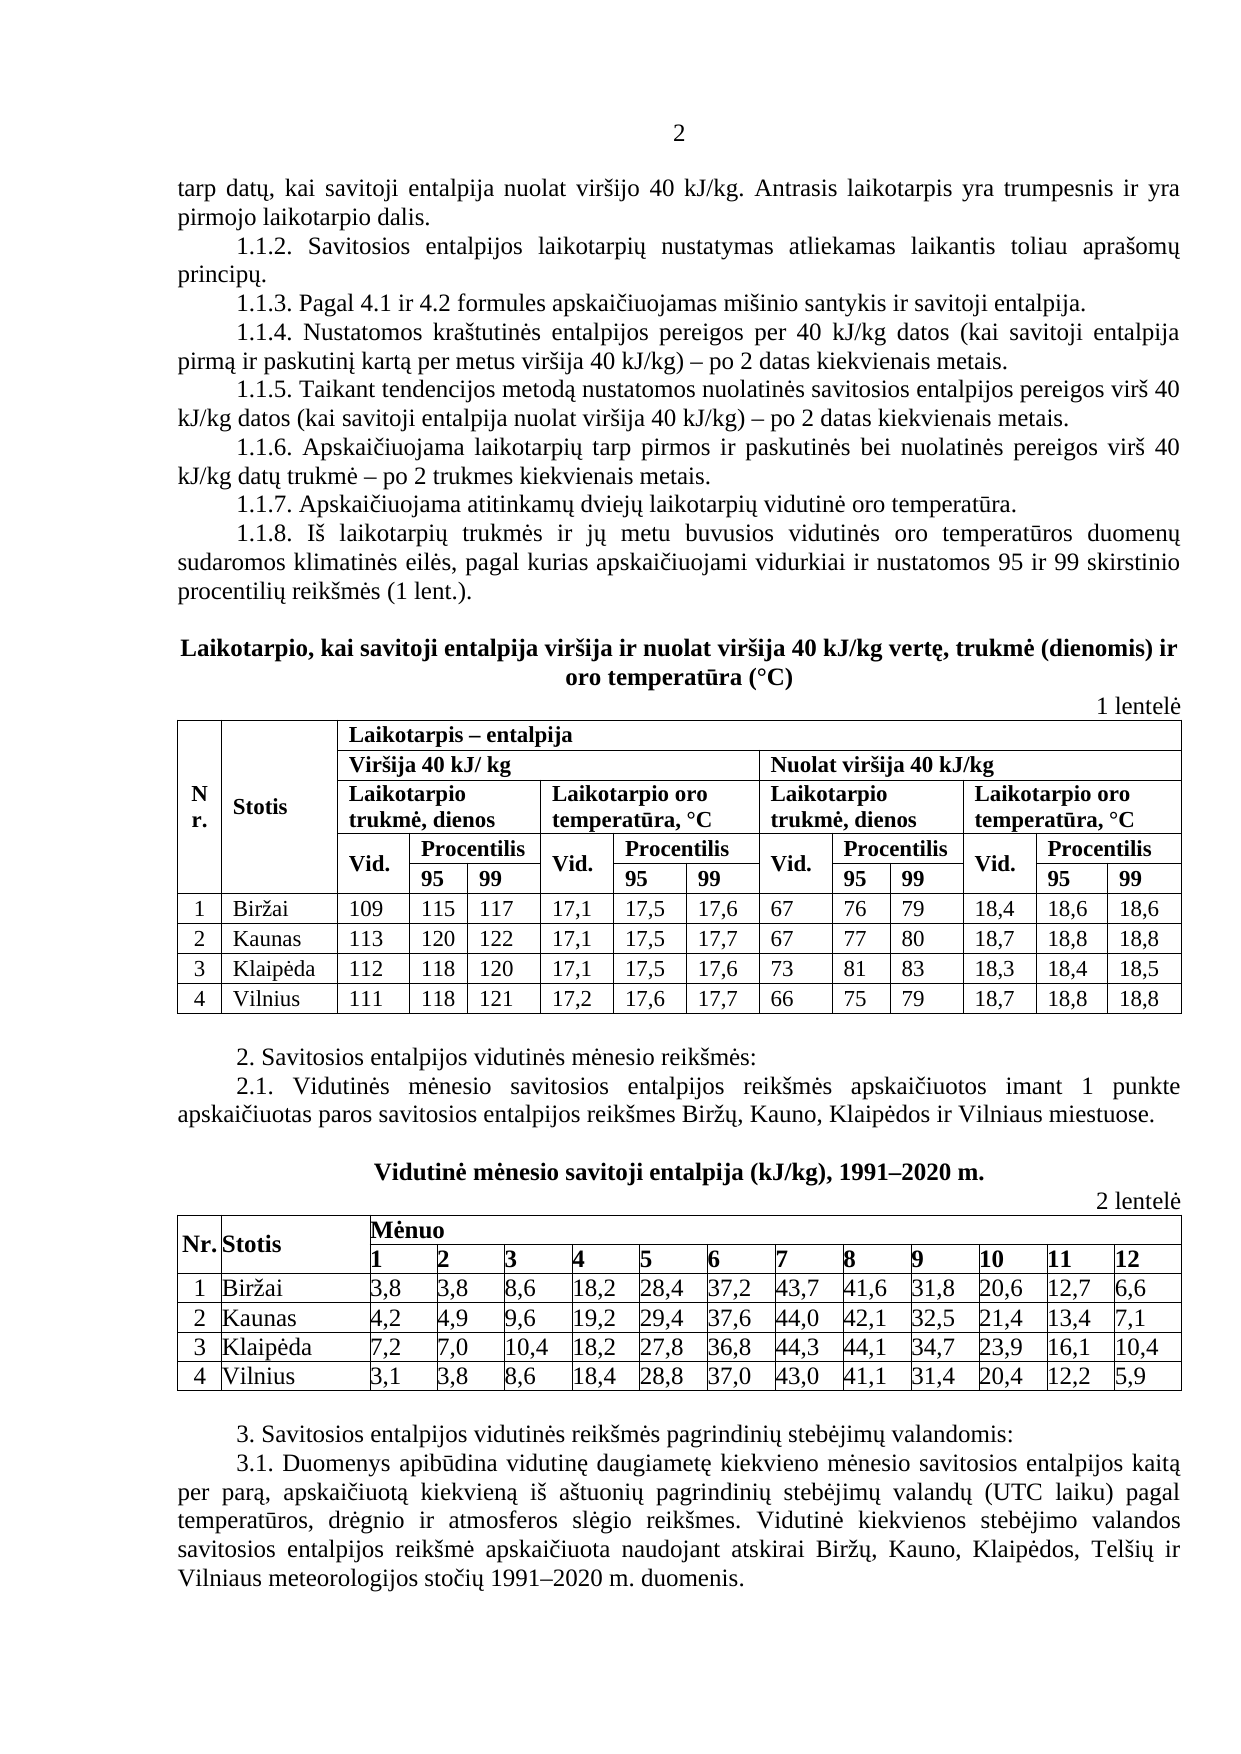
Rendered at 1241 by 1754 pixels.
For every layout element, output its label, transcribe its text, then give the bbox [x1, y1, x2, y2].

table_cell 17,6 [614, 984, 686, 1013]
table_cell 113 [338, 924, 409, 953]
table_cell 27,8 [640, 1333, 707, 1361]
table_cell Procentilis [410, 834, 540, 863]
table_cell 17,1 [541, 954, 613, 983]
table_cell 2 [178, 924, 221, 953]
table_cell Vid. [964, 834, 1036, 893]
table_cell 17,6 [687, 894, 759, 923]
table_cell 20,6 [980, 1274, 1047, 1302]
table_cell 118 [410, 984, 467, 1013]
table_header Nr. [178, 1216, 221, 1273]
table_cell 112 [338, 954, 409, 983]
table_cell 95 [410, 864, 467, 893]
text tarp datų, kai savitoji entalpija nuolat viršijo 40 kJ/kg. Antrasis laikotarpis yra trumpesnis ir yra pirmojo laikotarpio dalis. [177, 173, 1181, 231]
table_cell Klaipėda [222, 1333, 370, 1361]
table_cell 95 [614, 864, 686, 893]
table_cell 18,6 [1108, 894, 1181, 923]
table_cell 31,4 [912, 1362, 979, 1390]
table_cell 77 [833, 924, 890, 953]
table_cell 99 [468, 864, 540, 893]
table_cell 23,9 [980, 1333, 1047, 1361]
table_header Laikotarpis – entalpija [338, 721, 1181, 749]
table_cell 10,4 [505, 1333, 572, 1361]
table_cell 18,4 [964, 894, 1036, 923]
table_cell 2 [178, 1303, 221, 1332]
table_cell 17,6 [687, 954, 759, 983]
table_cell 7,2 [371, 1333, 437, 1361]
table_cell 31,8 [912, 1274, 979, 1302]
table_cell 99 [1108, 864, 1181, 893]
table_cell 8,6 [505, 1362, 572, 1390]
table_cell 67 [760, 894, 832, 923]
text 2. Savitosios entalpijos vidutinės mėnesio reikšmės: [177, 1042, 1181, 1071]
table_cell 3 [505, 1245, 572, 1273]
text 1.1.5. Taikant tendencijos metodą nustatomos nuolatinės savitosios entalpijos pereigos virš 40 kJ/kg datos (kai savitoji entalpija nuolat viršija 40 kJ/kg) – po 2 datas kiekvienais metais. [177, 374, 1181, 432]
table_cell Laikotarpio oro temperatūra, °C [964, 781, 1181, 833]
table_cell 17,7 [687, 924, 759, 953]
table_cell 43,0 [776, 1362, 843, 1390]
table_cell 17,1 [541, 894, 613, 923]
text 1.1.4. Nustatomos kraštutinės entalpijos pereigos per 40 kJ/kg datos (kai savitoji entalpija pirmą ir paskutinį kartą per metus viršija 40 kJ/kg) – po 2 datas kiekvienais metais. [177, 317, 1181, 374]
text 2.1. Vidutinės mėnesio savitosios entalpijos reikšmės apskaičiuotos imant 1 punkte apskaičiuotas paros savitosios entalpijos reikšmes Biržų, Kauno, Klaipėdos ir Vilniaus miestuose. [177, 1071, 1181, 1128]
text 2 lentelė [177, 1186, 1181, 1214]
table_cell Kaunas [222, 924, 337, 953]
table_cell Vid. [338, 834, 409, 893]
table_cell Laikotarpio trukmė, dienos [338, 781, 540, 833]
table_cell 12 [1115, 1245, 1181, 1273]
table_cell 120 [410, 924, 467, 953]
table_cell 18,4 [1037, 954, 1107, 983]
table_cell 28,8 [640, 1362, 707, 1390]
table_cell 18,5 [1108, 954, 1181, 983]
table_cell 21,4 [980, 1303, 1047, 1332]
text Vidutinė mėnesio savitoji entalpija (kJ/kg), 1991–2020 m. [177, 1157, 1181, 1186]
table_cell 10 [980, 1245, 1047, 1273]
table_cell 76 [833, 894, 890, 923]
table_cell 4,2 [371, 1303, 437, 1332]
table_cell 79 [891, 894, 963, 923]
table_cell 3,1 [371, 1362, 437, 1390]
table_cell 120 [468, 954, 540, 983]
table_cell Klaipėda [222, 954, 337, 983]
table_cell 122 [468, 924, 540, 953]
table_cell 95 [1037, 864, 1107, 893]
table_cell 81 [833, 954, 890, 983]
table_header Stotis [222, 1216, 370, 1273]
table_cell 10,4 [1115, 1333, 1181, 1361]
table_cell 4 [573, 1245, 639, 1273]
table_cell 17,5 [614, 894, 686, 923]
table_cell 7 [776, 1245, 843, 1273]
table_cell 75 [833, 984, 890, 1013]
table_cell 3,8 [371, 1274, 437, 1302]
table_cell 29,4 [640, 1303, 707, 1332]
table_cell 32,5 [912, 1303, 979, 1332]
table_cell 18,7 [964, 984, 1036, 1013]
table_cell 3,8 [438, 1362, 504, 1390]
table_cell Vid. [541, 834, 613, 893]
table_cell 13,4 [1048, 1303, 1114, 1332]
table_cell Laikotarpio oro temperatūra, °C [541, 781, 759, 833]
table_cell 80 [891, 924, 963, 953]
table_cell Procentilis [614, 834, 759, 863]
table_cell 18,2 [573, 1333, 639, 1361]
table_cell 8 [844, 1245, 911, 1273]
table_header Nr. [178, 721, 221, 893]
table_cell 7,0 [438, 1333, 504, 1361]
table_cell 4 [178, 1362, 221, 1390]
table_cell 18,8 [1108, 924, 1181, 953]
table_cell 17,7 [687, 984, 759, 1013]
table_cell 117 [468, 894, 540, 923]
table_cell 17,5 [614, 924, 686, 953]
table_cell Nuolat viršija 40 kJ/kg [760, 751, 1181, 779]
text 3. Savitosios entalpijos vidutinės reikšmės pagrindinių stebėjimų valandomis: [177, 1419, 1181, 1448]
text 1.1.7. Apskaičiuojama atitinkamų dviejų laikotarpių vidutinė oro temperatūra. [177, 489, 1181, 518]
table_cell 83 [891, 954, 963, 983]
table_cell 109 [338, 894, 409, 923]
table_cell 4,9 [438, 1303, 504, 1332]
table_cell 16,1 [1048, 1333, 1114, 1361]
table_cell 121 [468, 984, 540, 1013]
table_cell 1 [371, 1245, 437, 1273]
table_cell 11 [1048, 1245, 1114, 1273]
table_cell Viršija 40 kJ/ kg [338, 751, 759, 779]
table_cell 3 [178, 954, 221, 983]
text 1.1.2. Savitosios entalpijos laikotarpių nustatymas atliekamas laikantis toliau aprašomų principų. [177, 231, 1181, 288]
table_cell 18,3 [964, 954, 1036, 983]
table_cell 37,2 [708, 1274, 775, 1302]
table_cell Procentilis [833, 834, 963, 863]
table_cell 7,1 [1115, 1303, 1181, 1332]
table_cell 95 [833, 864, 890, 893]
table_cell 6 [708, 1245, 775, 1273]
table_cell 18,7 [964, 924, 1036, 953]
table_cell 5,9 [1115, 1362, 1181, 1390]
table_cell 1 [178, 1274, 221, 1302]
table_cell Vilnius [222, 1362, 370, 1390]
table_cell 73 [760, 954, 832, 983]
text Laikotarpio, kai savitoji entalpija viršija ir nuolat viršija 40 kJ/kg vertę, trukmė (dienomis) ir oro temperatūra (°C) [177, 633, 1181, 691]
table_header Mėnuo [371, 1216, 1181, 1244]
table_cell 12,7 [1048, 1274, 1114, 1302]
table_cell 28,4 [640, 1274, 707, 1302]
table_cell 6,6 [1115, 1274, 1181, 1302]
table_cell 18,6 [1037, 894, 1107, 923]
table_cell 9,6 [505, 1303, 572, 1332]
text 1.1.6. Apskaičiuojama laikotarpių tarp pirmos ir paskutinės bei nuolatinės pereigos virš 40 kJ/kg datų trukmė – po 2 trukmes kiekvienais metais. [177, 432, 1181, 489]
table_cell 18,8 [1037, 924, 1107, 953]
table_cell 20,4 [980, 1362, 1047, 1390]
table_cell 41,1 [844, 1362, 911, 1390]
table_cell 111 [338, 984, 409, 1013]
table_cell 118 [410, 954, 467, 983]
table_cell 5 [640, 1245, 707, 1273]
table_header Stotis [222, 721, 337, 893]
text 1.1.8. Iš laikotarpių trukmės ir jų metu buvusios vidutinės oro temperatūros duomenų sudaromos klimatinės eilės, pagal kurias apskaičiuojami vidurkiai ir nustatomos 95 ir 99 skirstinio procentilių reikšmės (1 lent.). [177, 518, 1181, 604]
text 3.1. Duomenys apibūdina vidutinę daugiametę kiekvieno mėnesio savitosios entalpijos kaitą per parą, apskaičiuotą kiekvieną iš aštuonių pagrindinių stebėjimų valandų (UTC laiku) pagal temperatūros, drėgnio ir atmosferos slėgio reikšmes. Vidutinė kiekvienos stebėjimo valandos savitosios entalpijos reikšmė apskaičiuota naudojant atskirai Biržų, Kauno, Klaipėdos, Telšių ir Vilniaus meteorologijos stočių 1991–2020 m. duomenis. [177, 1448, 1181, 1592]
table_cell 42,1 [844, 1303, 911, 1332]
table_cell 18,2 [573, 1274, 639, 1302]
table_cell 41,6 [844, 1274, 911, 1302]
table_cell 37,6 [708, 1303, 775, 1332]
table_cell 36,8 [708, 1333, 775, 1361]
table_cell 44,1 [844, 1333, 911, 1361]
table_cell Procentilis [1037, 834, 1181, 863]
table_cell 44,3 [776, 1333, 843, 1361]
table_cell 79 [891, 984, 963, 1013]
table_cell Biržai [222, 894, 337, 923]
table_cell 9 [912, 1245, 979, 1273]
table_cell 67 [760, 924, 832, 953]
table_cell 44,0 [776, 1303, 843, 1332]
table_cell 18,8 [1108, 984, 1181, 1013]
table_cell 18,8 [1037, 984, 1107, 1013]
table_cell Kaunas [222, 1303, 370, 1332]
table_cell 18,4 [573, 1362, 639, 1390]
table_cell 37,0 [708, 1362, 775, 1390]
table_cell 8,6 [505, 1274, 572, 1302]
text 1 lentelė [177, 691, 1181, 719]
table_cell 3,8 [438, 1274, 504, 1302]
table_cell Laikotarpio trukmė, dienos [760, 781, 963, 833]
table_cell 3 [178, 1333, 221, 1361]
table_cell 99 [687, 864, 759, 893]
table_cell Vid. [760, 834, 832, 893]
text 1.1.3. Pagal 4.1 ir 4.2 formules apskaičiuojamas mišinio santykis ir savitoji entalpija. [177, 288, 1181, 317]
table_cell 34,7 [912, 1333, 979, 1361]
table_cell 2 [438, 1245, 504, 1273]
table_cell 17,1 [541, 924, 613, 953]
table_cell 17,5 [614, 954, 686, 983]
table_cell Biržai [222, 1274, 370, 1302]
table_cell 17,2 [541, 984, 613, 1013]
table_cell 12,2 [1048, 1362, 1114, 1390]
table_cell 4 [178, 984, 221, 1013]
table_cell 115 [410, 894, 467, 923]
table_cell 19,2 [573, 1303, 639, 1332]
table_cell 43,7 [776, 1274, 843, 1302]
table_cell Vilnius [222, 984, 337, 1013]
table_cell 99 [891, 864, 963, 893]
table_cell 66 [760, 984, 832, 1013]
table_cell 1 [178, 894, 221, 923]
